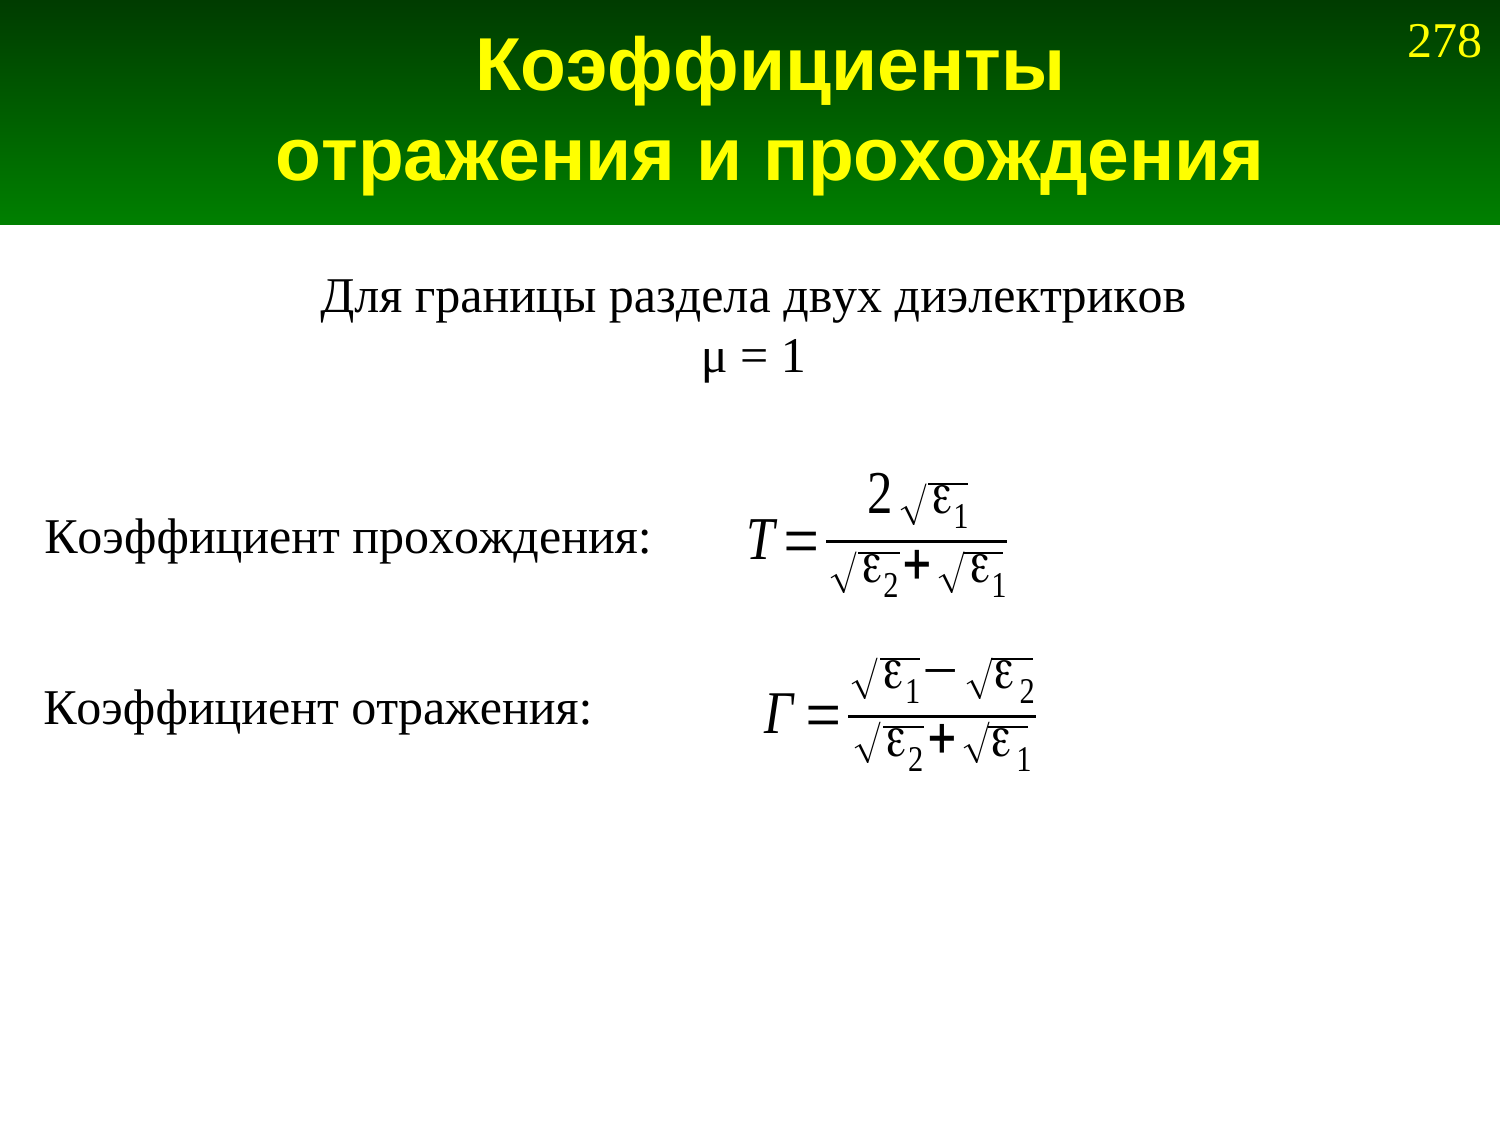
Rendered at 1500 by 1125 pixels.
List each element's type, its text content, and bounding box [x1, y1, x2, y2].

chart [733, 460, 1023, 606]
text_box Коэффициент отражения: [28, 667, 608, 743]
title Коэффициенты отражения и прохождения [100, 7, 1441, 204]
text_box Коэффициент прохождения: [29, 495, 667, 571]
text_box Для границы раздела двух диэлектриков μ = 1 [305, 254, 1202, 390]
chart [748, 653, 1052, 780]
